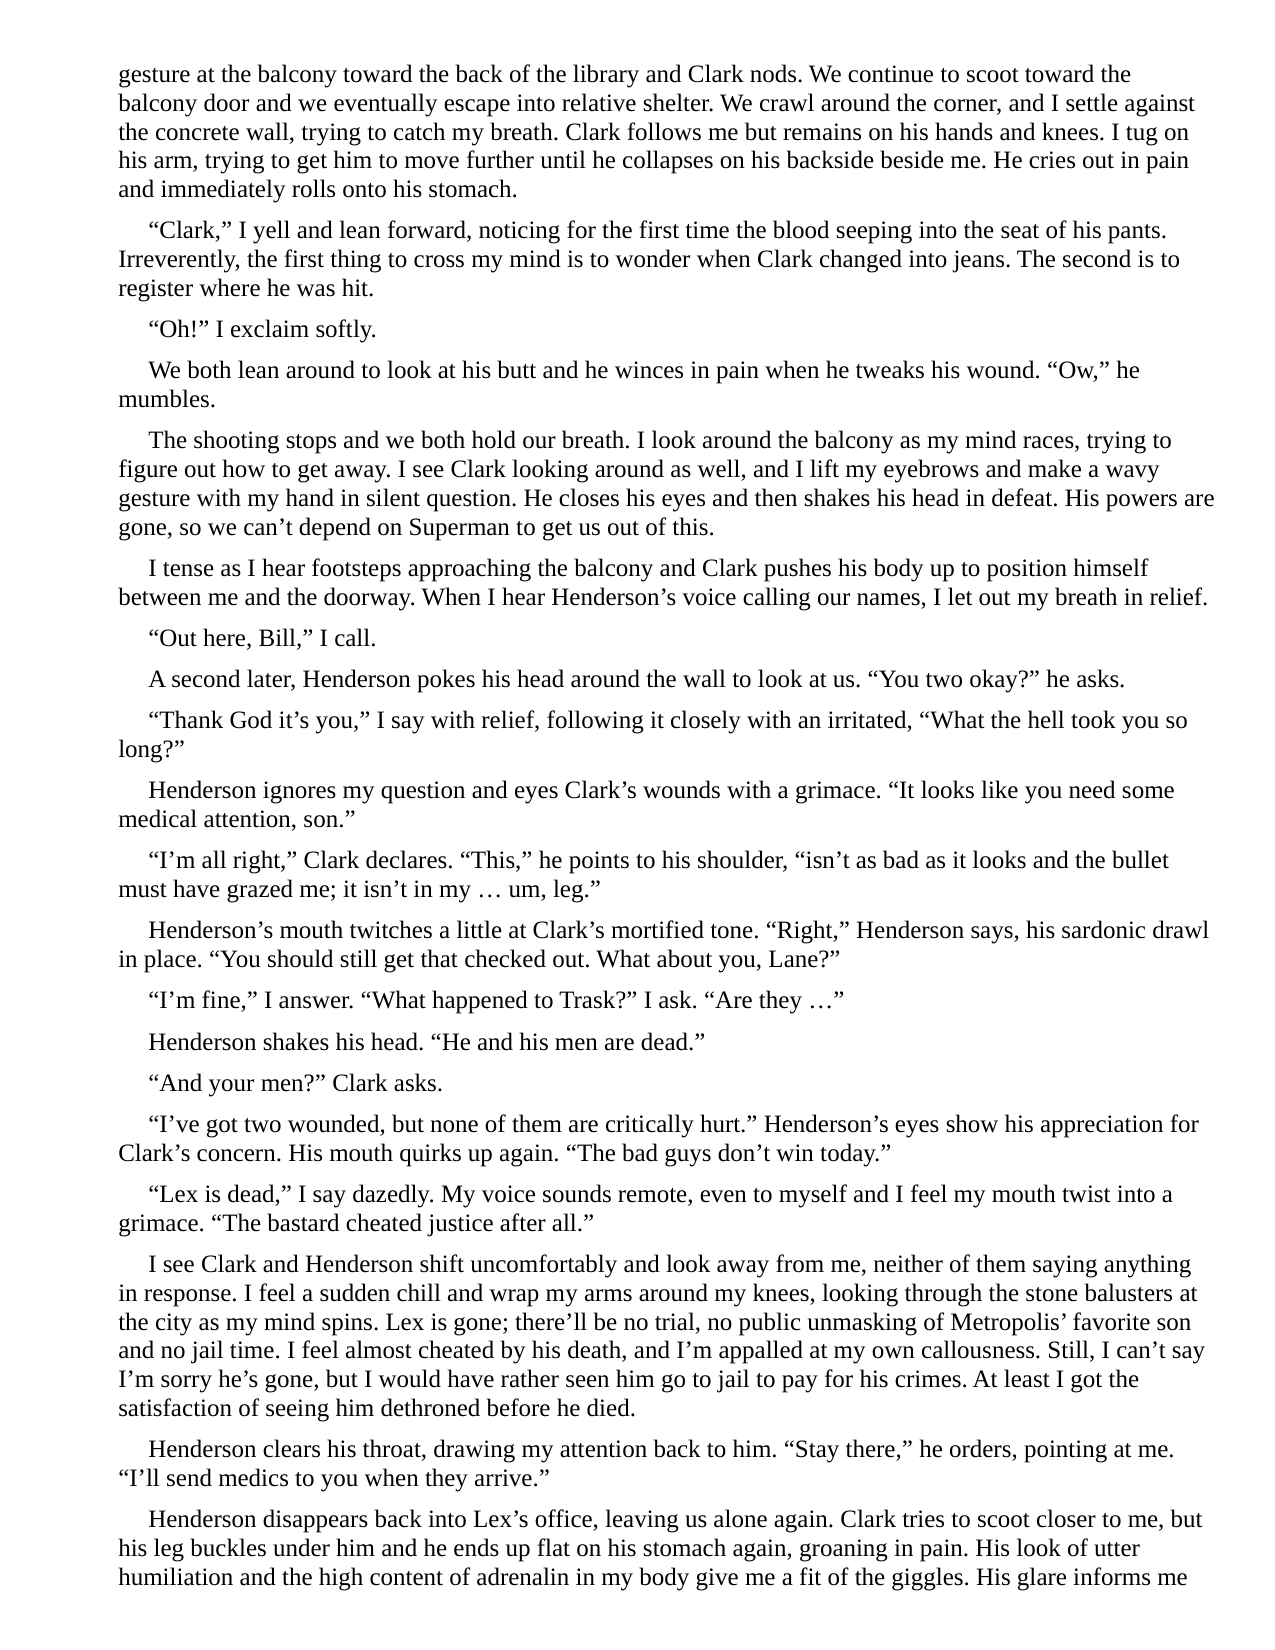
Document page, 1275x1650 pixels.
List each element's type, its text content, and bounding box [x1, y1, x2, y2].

text I tense as I hear footsteps approaching the balcony and Clark pushes his body up to position himself between me and the doorway. When I hear Henderson’s voice calling our names, I let out my breath in relief. [118, 553, 1216, 610]
text Henderson shakes his head. “He and his men are dead.” [118, 1027, 1216, 1055]
text “Lex is dead,” I say dazedly. My voice sounds remote, even to myself and I feel my mouth twist into a grimace. “The bastard cheated justice after all.” [118, 1179, 1216, 1237]
text “I’m all right,” Clark declares. “This,” he points to his shoulder, “isn’t as bad as it looks and the bullet must have grazed me; it isn’t in my … um, leg.” [118, 845, 1216, 903]
text “And your men?” Clark asks. [118, 1068, 1216, 1097]
text Henderson ignores my question and eyes Clark’s wounds with a grimace. “It looks like you need some medical attention, son.” [118, 775, 1216, 833]
text “Out here, Bill,” I call. [118, 623, 1216, 652]
text Henderson’s mouth twitches a little at Clark’s mortified tone. “Right,” Henderson says, his sardonic drawl in place. “You should still get that checked out. What about you, Lane?” [118, 915, 1216, 973]
text “I’m fine,” I answer. “What happened to Trask?” I ask. “Are they …” [118, 985, 1216, 1014]
text “Thank God it’s you,” I say with relief, following it closely with an irritated, “What the hell took you so long?” [118, 705, 1216, 763]
text The shooting stops and we both hold our breath. I look around the balcony as my mind races, trying to figure out how to get away. I see Clark looking around as well, and I lift my eyebrows and make a wavy gesture with my hand in silent question. He closes his eyes and then shakes his head in defeat. His powers are gone, so we can’t depend on Superman to get us out of this. [118, 425, 1216, 540]
text Henderson clears his throat, drawing my attention back to him. “Stay there,” he orders, pointing at me. “I’ll send medics to you when they arrive.” [118, 1434, 1216, 1492]
text Henderson disappears back into Lex’s office, leaving us alone again. Clark tries to scoot closer to me, but his leg buckles under him and he ends up flat on his stomach again, groaning in pain. His look of utter humiliation and the high content of adrenalin in my body give me a fit of the giggles. His glare informs me [118, 1504, 1216, 1590]
text gesture at the balcony toward the back of the library and Clark nods. We continue to scoot toward the balcony door and we eventually escape into relative shelter. We crawl around the corner, and I settle against the concrete wall, trying to catch my breath. Clark follows me but remains on his hands and knees. I tug on his arm, trying to get him to move further until he collapses on his backside beside me. He cries out in pain and immediately rolls onto his stomach. [118, 59, 1216, 203]
text A second later, Henderson pokes his head around the wall to look at us. “You two okay?” he asks. [118, 664, 1216, 693]
text I see Clark and Henderson shift uncomfortably and look away from me, neither of them saying anything in response. I feel a sudden chill and wrap my arms around my knees, looking through the stone balusters at the city as my mind spins. Lex is gone; there’ll be no trial, no public unmasking of Metropolis’ favorite son and no jail time. I feel almost cheated by his death, and I’m appalled at my own callousness. Still, I can’t say I’m sorry he’s gone, but I would have rather seen him go to jail to pay for his crimes. At least I got the satisfaction of seeing him dethroned before he died. [118, 1249, 1216, 1422]
text “Clark,” I yell and lean forward, noticing for the first time the blood seeping into the seat of his pants. Irreverently, the first thing to cross my mind is to wonder when Clark changed into jeans. The second is to register where he was hit. [118, 215, 1216, 302]
text “I’ve got two wounded, but none of them are critically hurt.” Henderson’s eyes show his appreciation for Clark’s concern. His mouth quirks up again. “The bad guys don’t win today.” [118, 1109, 1216, 1167]
text We both lean around to look at his butt and he winces in pain when he tweaks his wound. “Ow,” he mumbles. [118, 355, 1216, 413]
text “Oh!” I exclaim softly. [118, 314, 1216, 343]
